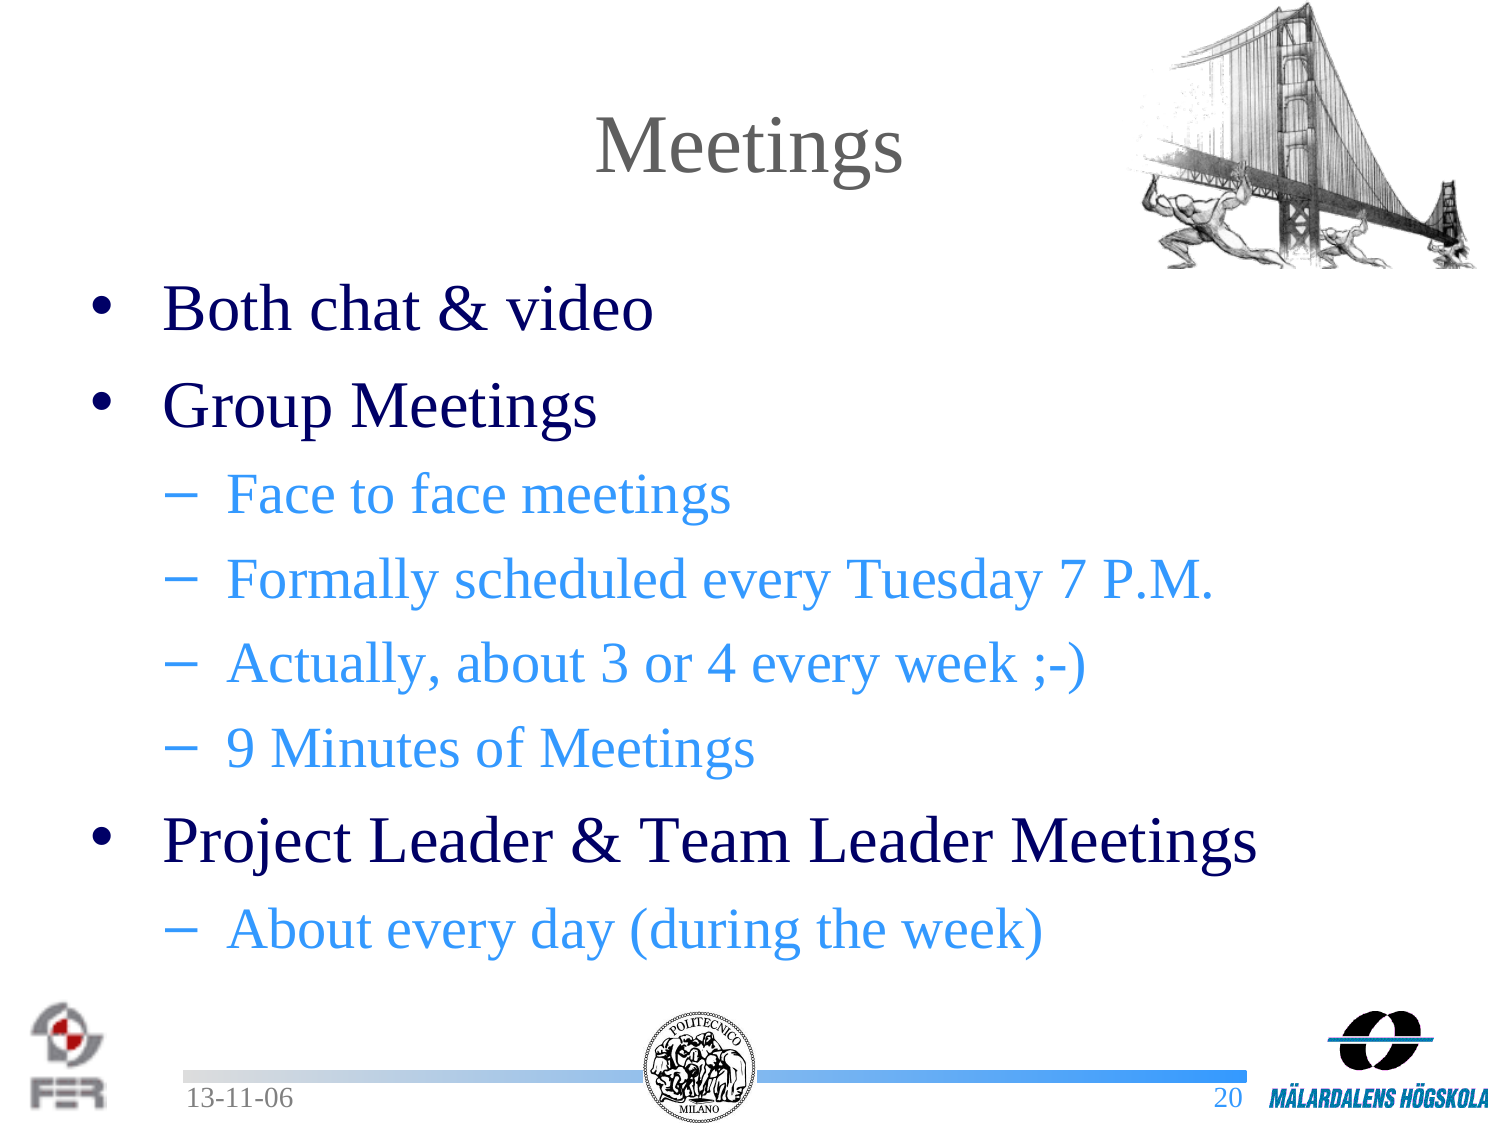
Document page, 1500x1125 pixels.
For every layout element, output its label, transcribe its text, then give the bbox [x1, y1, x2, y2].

picture [1435, 1096, 1441, 1104]
picture [1269, 1011, 1488, 1108]
picture [1368, 1093, 1374, 1104]
text_box [1186, 1070, 1258, 1114]
picture [643, 1011, 757, 1123]
picture [1122, 0, 1477, 269]
title Meetings [75, 45, 1122, 233]
picture [1454, 1091, 1459, 1108]
picture [29, 987, 107, 1125]
text_box 13-11-06 [171, 1070, 396, 1114]
list Both chat & video Group Meetings Face to face meetings Formally scheduled every Tuesday 7 P.M. Actually, about 3 or 4 every week ;-) 9 Minutes of Meetings Project Leader & Team Leader Meetings About every day (during the week) [75, 256, 1426, 1000]
